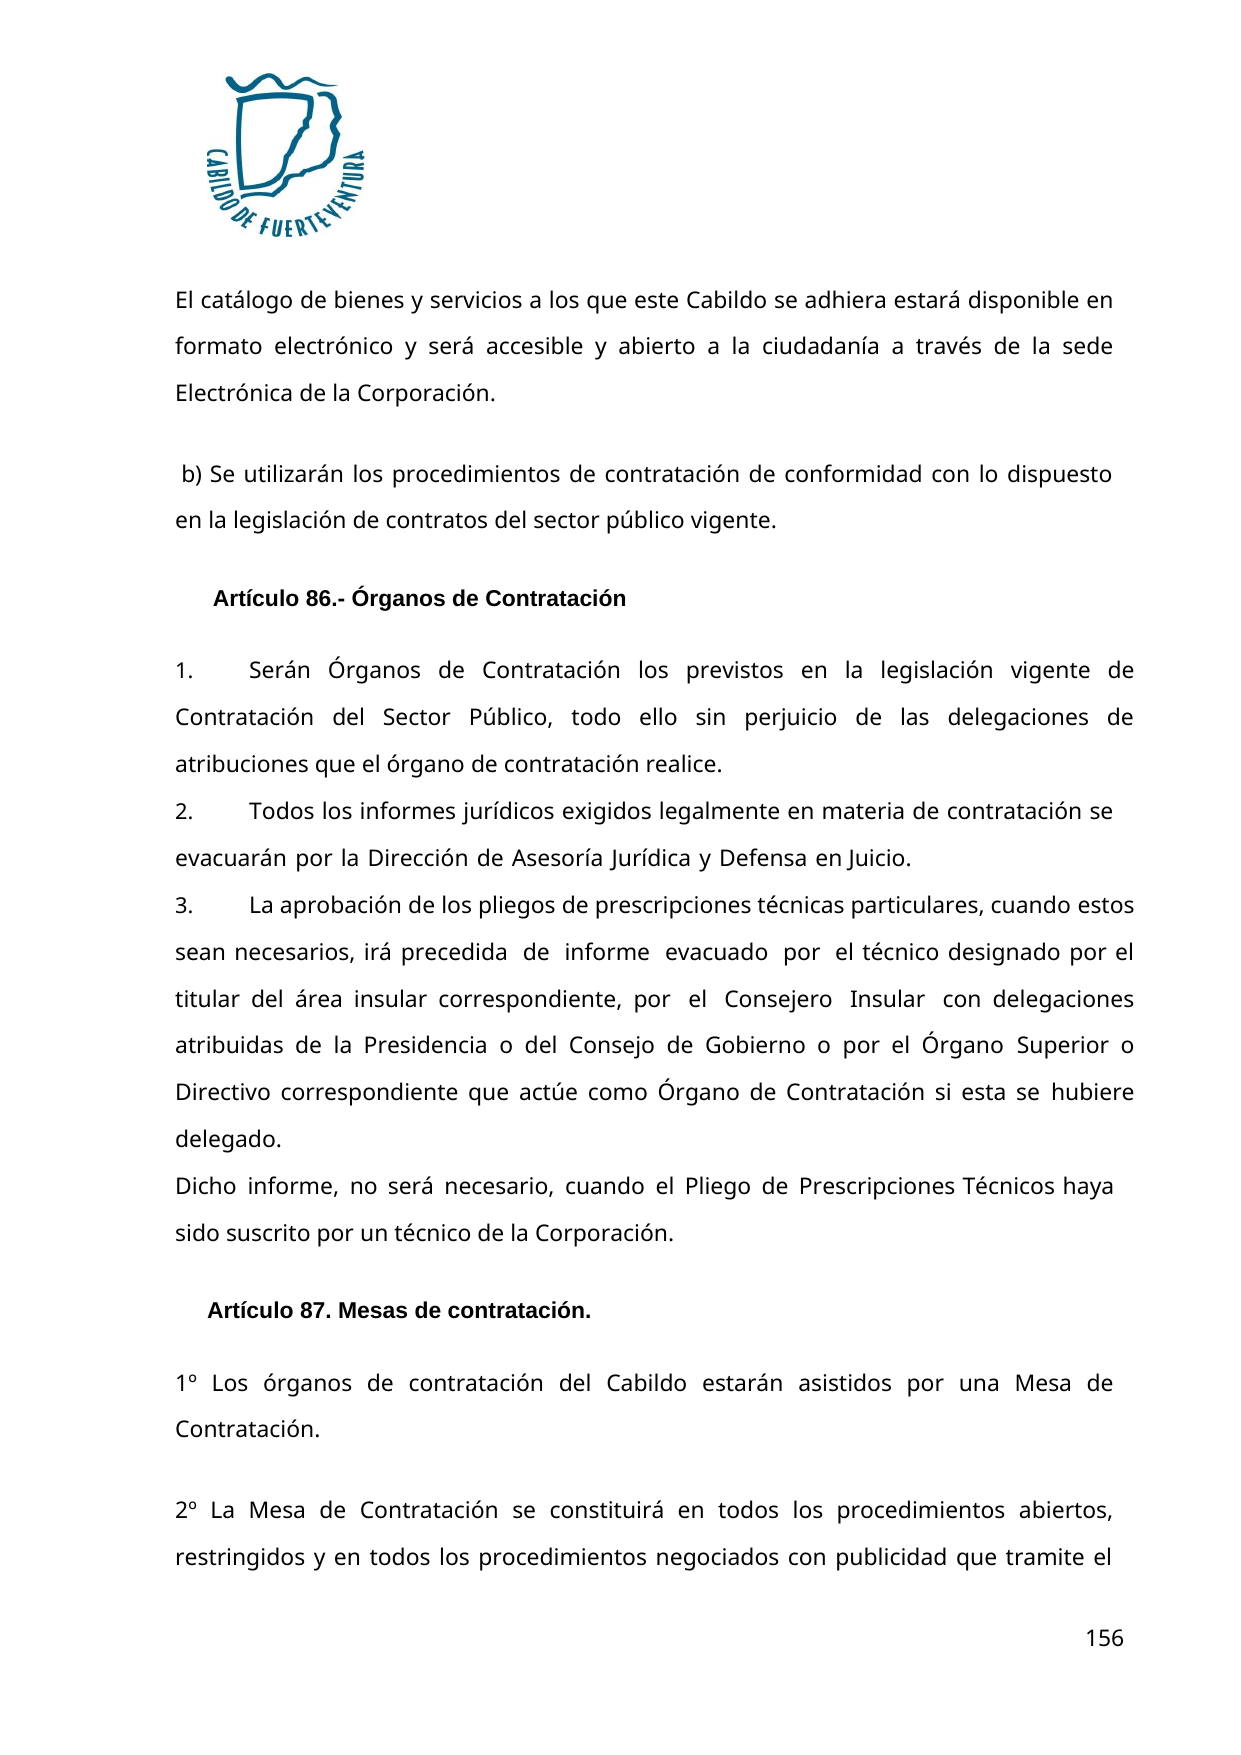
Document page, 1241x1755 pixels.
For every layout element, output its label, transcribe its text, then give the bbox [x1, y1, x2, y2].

list La aprobación de los pliegos de prescripciones técnicas particulares, cuando estos sean necesarios, irá precedida de informe evacuado por el técnico designado por el titular del área insular correspondiente, por el Consejero Insular con delegaciones atribuidas de la Presidencia o del Consejo de Gobierno o por el Órgano Superior o Directivo correspondiente que actúe como Órgano de Contratación si esta se hubiere delegado. [175, 889, 1134, 1154]
text 1º Los órganos de contratación del Cabildo estarán asistidos por una Mesa de Contratación. [175, 1367, 1113, 1444]
text El catálogo de bienes y servicios a los que este Cabildo se adhiera estará disponible en formato electrónico y será accesible y abierto a la ciudadanía a través de la sede Electrónica de la Corporación. [175, 284, 1114, 408]
text Dicho informe, no será necesario, cuando el Pliego de Prescripciones Técnicos haya sido suscrito por un técnico de la Corporación. [175, 1170, 1114, 1248]
list Se utilizarán los procedimientos de contratación de conformidad con lo dispuesto en la legislación de contratos del sector público vigente. [175, 458, 1114, 535]
subtitle Artículo 86.- Órganos de Contratación [213, 585, 1134, 611]
list Todos los informes jurídicos exigidos legalmente en materia de contratación se evacuarán por la Dirección de Asesoría Jurídica y Defensa en Juicio. [175, 795, 1114, 873]
subtitle Artículo 87. Mesas de contratación. [207, 1297, 1134, 1324]
text 2º La Mesa de Contratación se constituirá en todos los procedimientos abiertos, restringidos y en todos los procedimientos negociados con publicidad que tramite el [175, 1494, 1114, 1572]
list Serán Órganos de Contratación los previstos en la legislación vigente de Contratación del Sector Público, todo ello sin perjuicio de las delegaciones de atribuciones que el órgano de contratación realice. [175, 654, 1134, 779]
